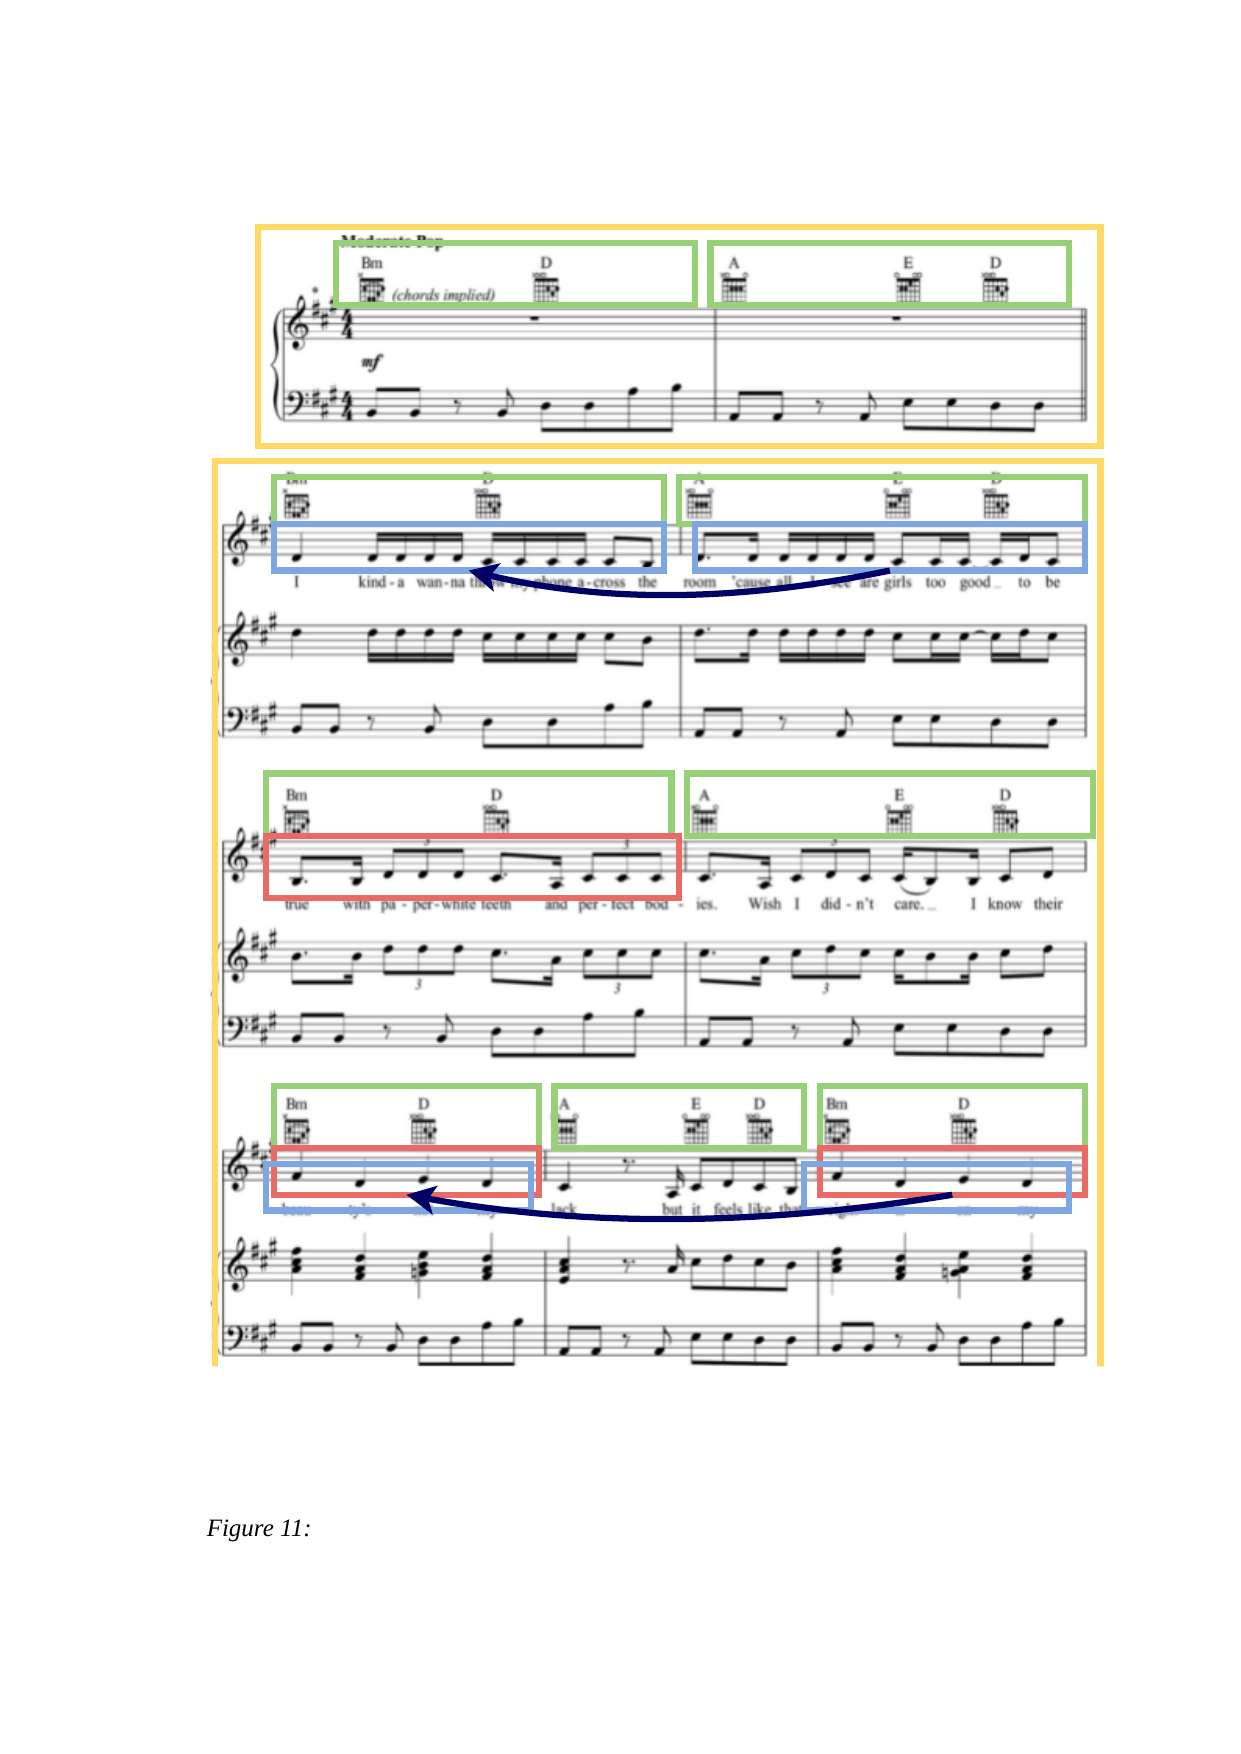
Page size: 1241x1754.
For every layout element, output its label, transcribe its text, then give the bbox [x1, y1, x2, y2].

text Figure 11: [207, 1513, 1093, 1542]
